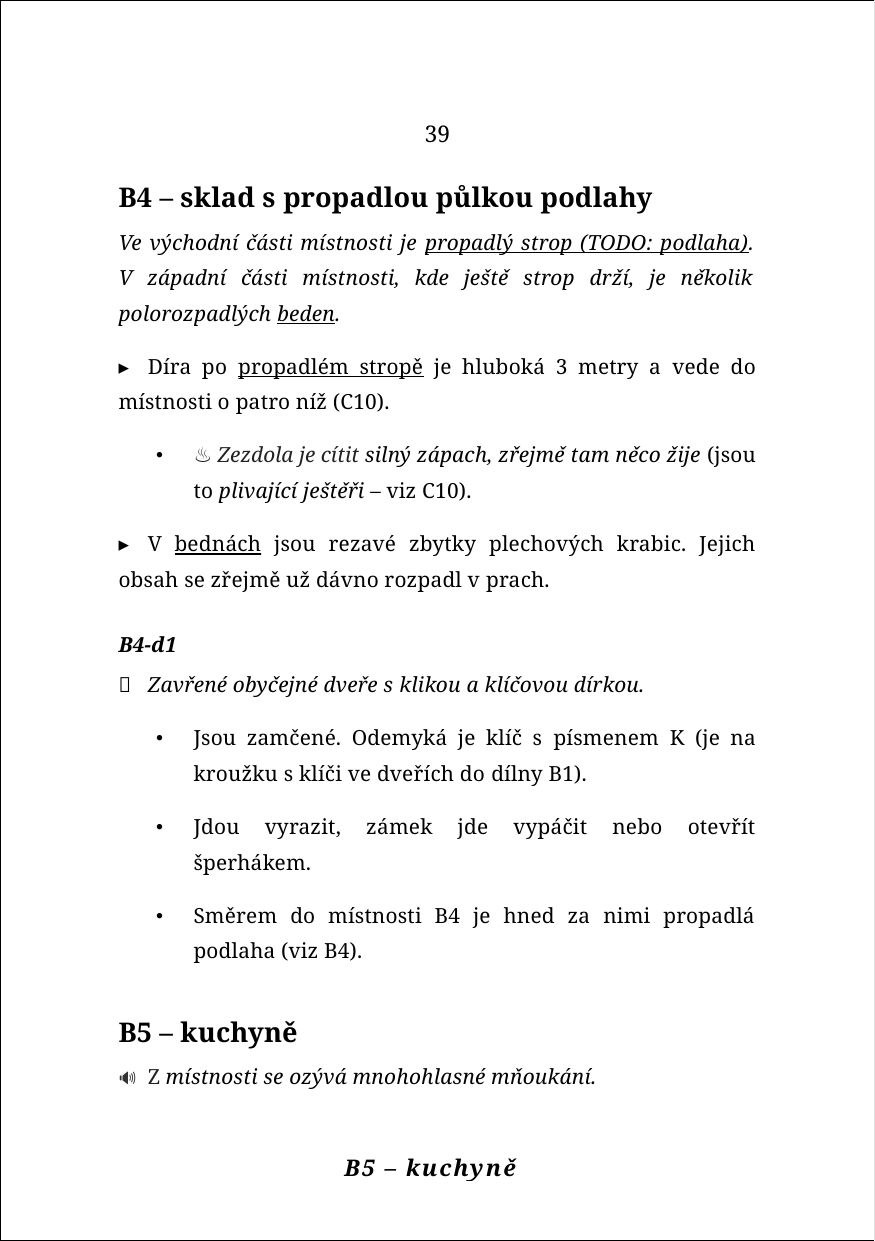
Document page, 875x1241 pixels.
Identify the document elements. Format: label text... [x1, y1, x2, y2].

subtitle B5 – kuchyně [118, 1013, 756, 1050]
subtitle B4-d1 [118, 630, 756, 658]
list Jsou zamčené. Odemyká je klíč s⁠ písmenem K⁠ (je na kroužku s⁠ klíči ve dveřích do dílny B1). [156, 723, 756, 787]
text ▸ Díra po propadlém stropě je hluboká 3 metry a⁠ vede do místnosti o⁠ patro níž (C10). [118, 352, 756, 416]
list Směrem do místnosti B4 je hned za nimi propadlá podlaha (viz B4). [156, 901, 756, 965]
text Ve východní části místnosti je propadlý strop (TODO: podlaha). V⁠ západní části místnosti, kde ještě strop drží, je několik polorozpadlých beden. [118, 228, 756, 327]
text 🔊 Z⁠ místnosti se ozývá mnohohlasné mňoukání. [118, 1062, 756, 1090]
text ▸ V⁠ bednách jsou rezavé zbytky plechových krabic. Jejich obsah se zřejmě už dávno rozpadl v⁠ prach. [118, 529, 756, 593]
text 🚪 Zavřené obyčejné dveře s⁠ klikou a⁠ klíčovou dírkou. [118, 670, 756, 698]
list Jdou vyrazit, zámek jde vypáčit nebo otevřít šperhákem. [156, 812, 756, 876]
list ♨ Zezdola je cítit silný zápach, zřejmě tam něco žije (jsou to plivající ještěři – viz C10). [156, 441, 756, 504]
subtitle B4 – sklad s⁠ propadlou půlkou podlahy [118, 179, 756, 216]
